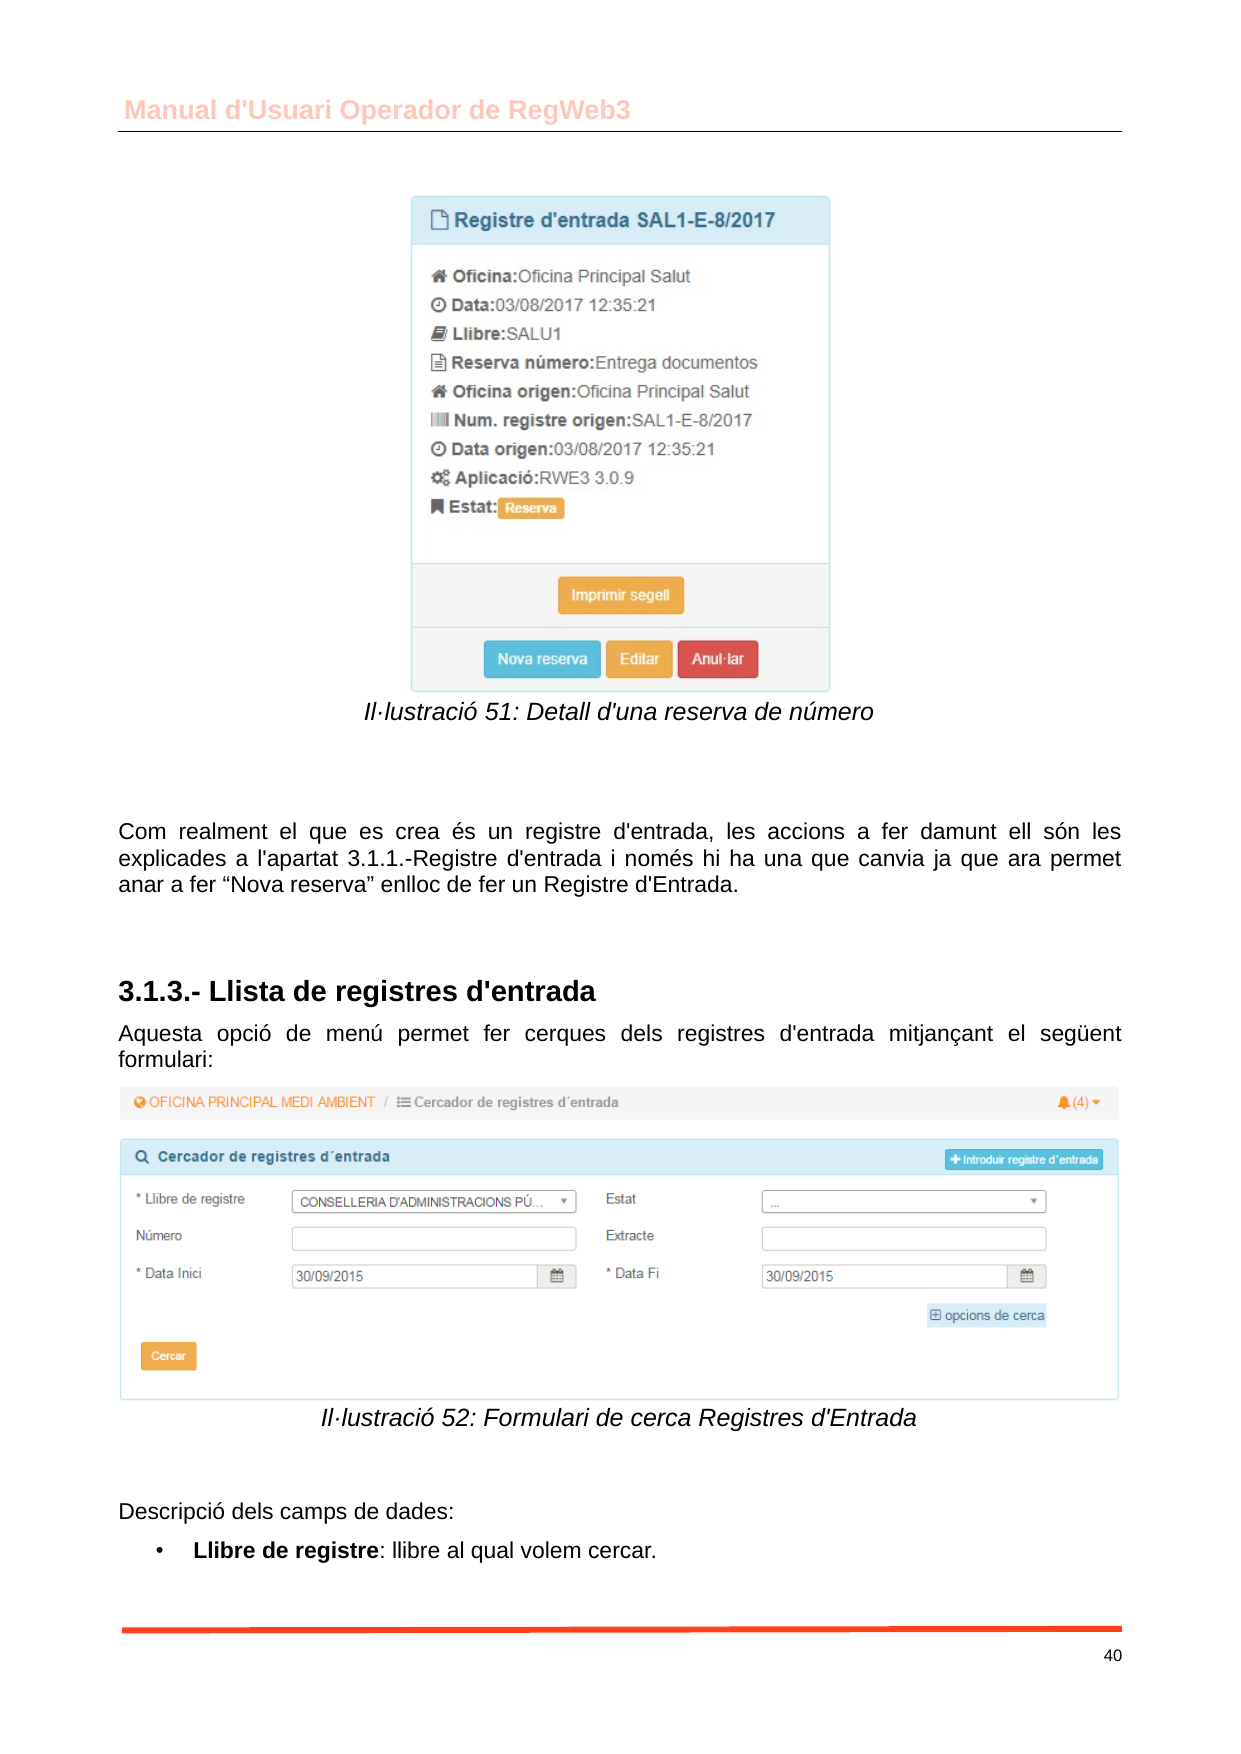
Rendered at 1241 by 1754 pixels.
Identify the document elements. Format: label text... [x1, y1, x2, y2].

text Aquesta opció de menú permet fer cerques dels registres d'entrada mitjançant el següent formulari: [118, 1019, 1122, 1072]
picture [118, 1084, 1123, 1403]
picture [406, 192, 834, 697]
text Com realment el que es crea és un registre d'entrada, les accions a fer damunt ell són les explicades a l'apartat 3.1.1Registre d'entrada i només hi ha una que canvia ja que ara permet anar a fer “Nova reserva” enlloc de fer un Registre d'Entrada. [118, 818, 1122, 897]
text Descripció dels camps de dades: [118, 1498, 1122, 1524]
list Llibre de registre: llibre al qual volem cercar. [156, 1537, 1122, 1563]
text Il·lustració : Formulari de cerca Registres d'Entrada [118, 1403, 1122, 1431]
subtitle Llista de registres d'entrada [118, 973, 1122, 1007]
text Il·lustració : Detall d'una reserva de número [118, 697, 1122, 726]
